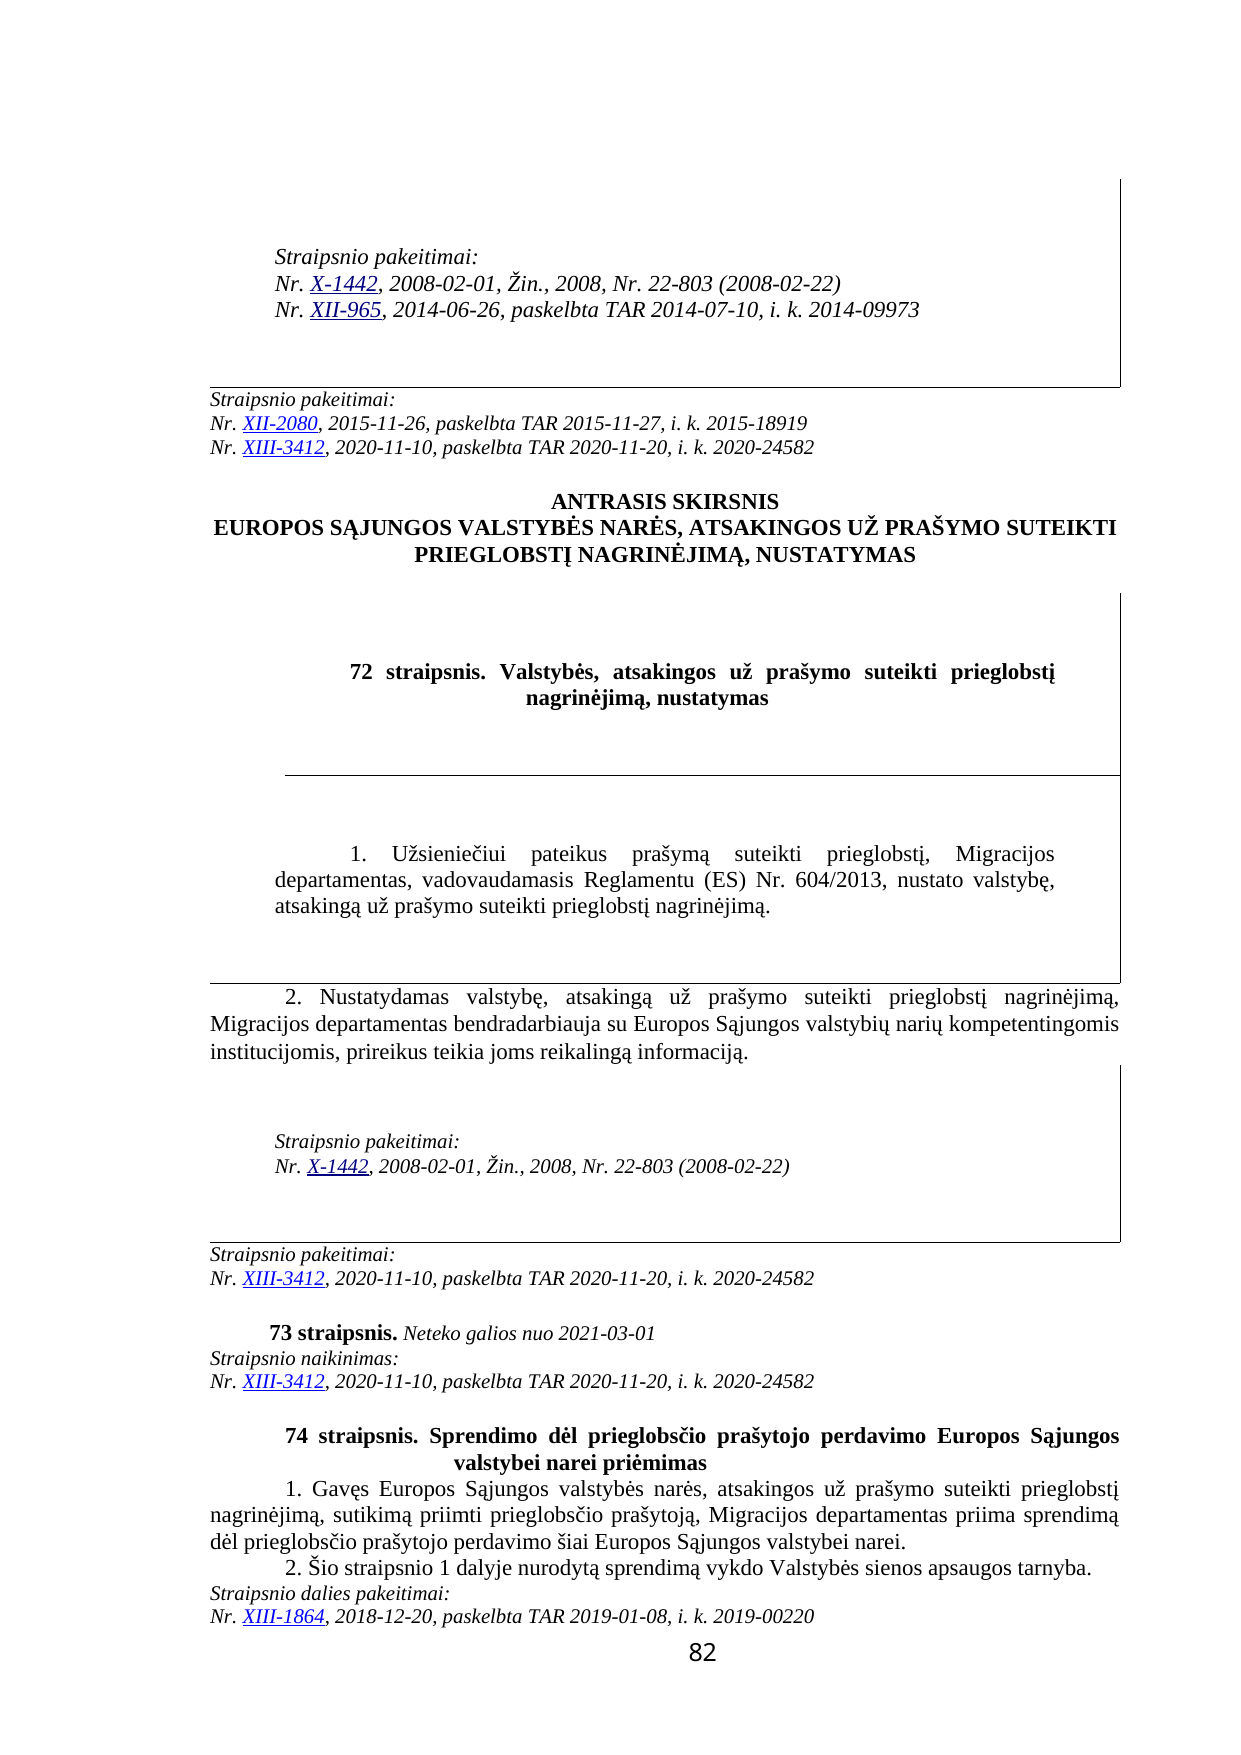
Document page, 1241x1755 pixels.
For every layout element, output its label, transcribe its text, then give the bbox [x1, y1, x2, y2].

text 2. Šio straipsnio 1 dalyje nurodytą sprendimą vykdo Valstybės sienos apsaugos tarnyba. [210, 1554, 1120, 1580]
text Nr. XIII-3412, 2020-11-10, paskelbta TAR 2020-11-20, i. k. 2020-24582 [210, 1266, 1120, 1290]
text 73 straipsnis. Neteko galios nuo 2021-03-01 [210, 1319, 1120, 1345]
text Straipsnio pakeitimai: [210, 387, 1120, 411]
text 72 straipsnis. Valstybės, atsakingos už prašymo suteikti prieglobstį nagrinėjimą, nustatymas [285, 593, 1120, 775]
text Straipsnio naikinimas: [210, 1345, 1120, 1369]
text 1. Gavęs Europos Sąjungos valstybės narės, atsakingos už prašymo suteikti prieglobstį nagrinėjimą, sutikimą priimti prieglobsčio prašytoją, Migracijos departamentas priima sprendimą dėl prieglobsčio prašytojo perdavimo šiai Europos Sąjungos valstybei narei. [210, 1475, 1120, 1554]
text 74 straipsnis. Sprendimo dėl prieglobsčio prašytojo perdavimo Europos Sąjungos valstybei narei priėmimas [285, 1422, 1120, 1475]
text Nr. XIII-3412, 2020-11-10, paskelbta TAR 2020-11-20, i. k. 2020-24582 [210, 1369, 1120, 1393]
text EUROPOS SĄJUNGOS VALSTYBĖS NARĖS, ATSAKINGOS UŽ PRAŠYMO SUTEIKTI PRIEGLOBSTĮ NAGRINĖJIMĄ, NUSTATYMAS [210, 514, 1120, 567]
text Nr. X-1442, 2008-02-01, Žin., 2008, Nr. 22-803 (2008-02-22) [210, 270, 1120, 296]
text Nr. X-1442, 2008-02-01, Žin., 2008, Nr. 22-803 (2008-02-22) [210, 1153, 1120, 1242]
text 2. Nustatydamas valstybę, atsakingą už prašymo suteikti prieglobstį nagrinėjimą, Migracijos departamentas bendradarbiauja su Europos Sąjungos valstybių narių kompetentingomis institucijomis, prireikus teikia joms reikalingą informaciją. [210, 983, 1120, 1065]
text ANTRASIS SKIRSNIS [210, 488, 1120, 514]
text Straipsnio pakeitimai: [210, 1242, 1120, 1266]
text Nr. XIII-1864, 2018-12-20, paskelbta TAR 2019-01-08, i. k. 2019-00220 [210, 1604, 1120, 1628]
text Nr. XII-2080, 2015-11-26, paskelbta TAR 2015-11-27, i. k. 2015-18919 [210, 411, 1120, 435]
text Straipsnio pakeitimai: [210, 1065, 1120, 1153]
text Straipsnio dalies pakeitimai: [210, 1580, 1120, 1604]
text Nr. XIII-3412, 2020-11-10, paskelbta TAR 2020-11-20, i. k. 2020-24582 [210, 435, 1120, 459]
text 1. Užsieniečiui pateikus prašymą suteikti prieglobstį, Migracijos departamentas, vadovaudamasis Reglamentu (ES) Nr. 604/2013, nustato valstybę, atsakingą už prašymo suteikti prieglobstį nagrinėjimą. [210, 775, 1120, 983]
text Straipsnio pakeitimai: [210, 179, 1120, 270]
text Nr. XII-965, 2014-06-26, paskelbta TAR 2014-07-10, i. k. 2014-09973 [210, 296, 1120, 387]
